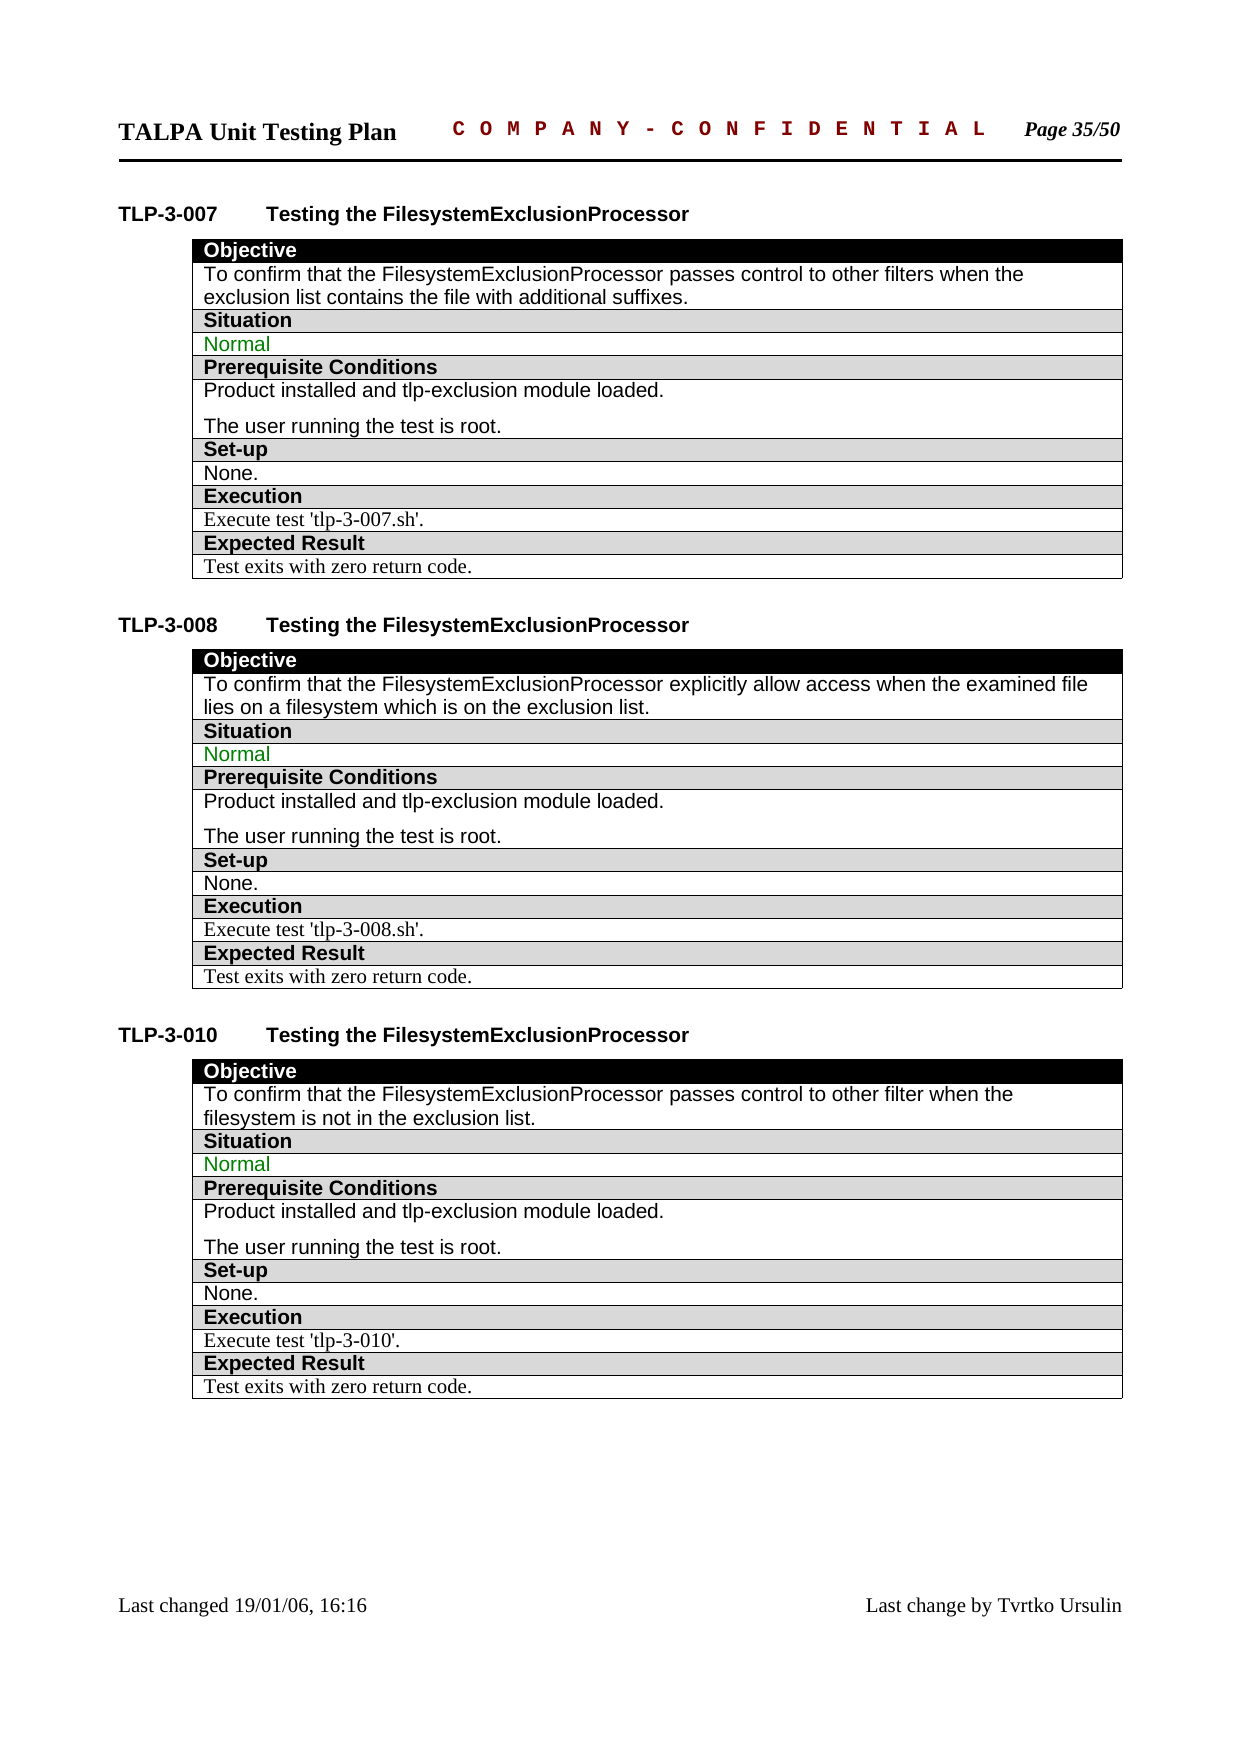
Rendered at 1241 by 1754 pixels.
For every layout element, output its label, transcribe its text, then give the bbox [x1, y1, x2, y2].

table_cell Expected Result [193, 1353, 1122, 1375]
table_cell Expected Result [193, 942, 1122, 965]
table_cell None. [193, 872, 1122, 895]
table_cell Test exits with zero return code. [193, 966, 1122, 988]
text TLP-3-007 Testing the FilesystemExclusionProcessor [118, 203, 1122, 226]
table_cell None. [193, 462, 1122, 485]
table_cell Normal [193, 744, 1122, 766]
table_cell Normal [193, 333, 1122, 355]
text TLP-3-008 Testing the FilesystemExclusionProcessor [118, 613, 1122, 637]
table_cell Set-up [193, 439, 1122, 461]
table_cell None. [193, 1283, 1122, 1305]
table_cell Test exits with zero return code. [193, 555, 1122, 578]
table_cell Product installed and tlp-exclusion module loaded. The user running the test is root. [193, 1200, 1122, 1259]
table_cell Test exits with zero return code. [193, 1376, 1122, 1398]
table_cell Execute test 'tlp-3-007.sh'. [193, 509, 1122, 531]
table_cell Prerequisite Conditions [193, 767, 1122, 789]
table_cell To confirm that the FilesystemExclusionProcessor explicitly allow access when the examined file lies on a filesystem which is on the exclusion list. [193, 674, 1122, 719]
table_cell Prerequisite Conditions [193, 1177, 1122, 1199]
table_cell Product installed and tlp-exclusion module loaded. The user running the test is root. [193, 380, 1122, 438]
table_cell Execute test 'tlp-3-008.sh'. [193, 919, 1122, 941]
table_header Objective [193, 240, 1122, 262]
table_cell Execution [193, 896, 1122, 918]
table_cell Execution [193, 1306, 1122, 1329]
table_cell Situation [193, 310, 1122, 332]
table_cell Expected Result [193, 532, 1122, 554]
table_cell Normal [193, 1154, 1122, 1176]
table_cell Prerequisite Conditions [193, 356, 1122, 379]
table_cell Set-up [193, 849, 1122, 871]
table_header Objective [193, 650, 1122, 673]
table_cell Execute test 'tlp-3-010'. [193, 1330, 1122, 1352]
text TLP-3-010 Testing the FilesystemExclusionProcessor [118, 1024, 1122, 1047]
table_cell Execution [193, 486, 1122, 508]
table_header Objective [193, 1060, 1122, 1083]
table_cell Situation [193, 1130, 1122, 1153]
table_cell To confirm that the FilesystemExclusionProcessor passes control to other filter when the filesystem is not in the exclusion list. [193, 1084, 1122, 1129]
table_cell Situation [193, 720, 1122, 743]
table_cell Set-up [193, 1260, 1122, 1282]
table_cell To confirm that the FilesystemExclusionProcessor passes control to other filters when the exclusion list contains the file with additional suffixes. [193, 263, 1122, 309]
table_cell Product installed and tlp-exclusion module loaded. The user running the test is root. [193, 790, 1122, 848]
